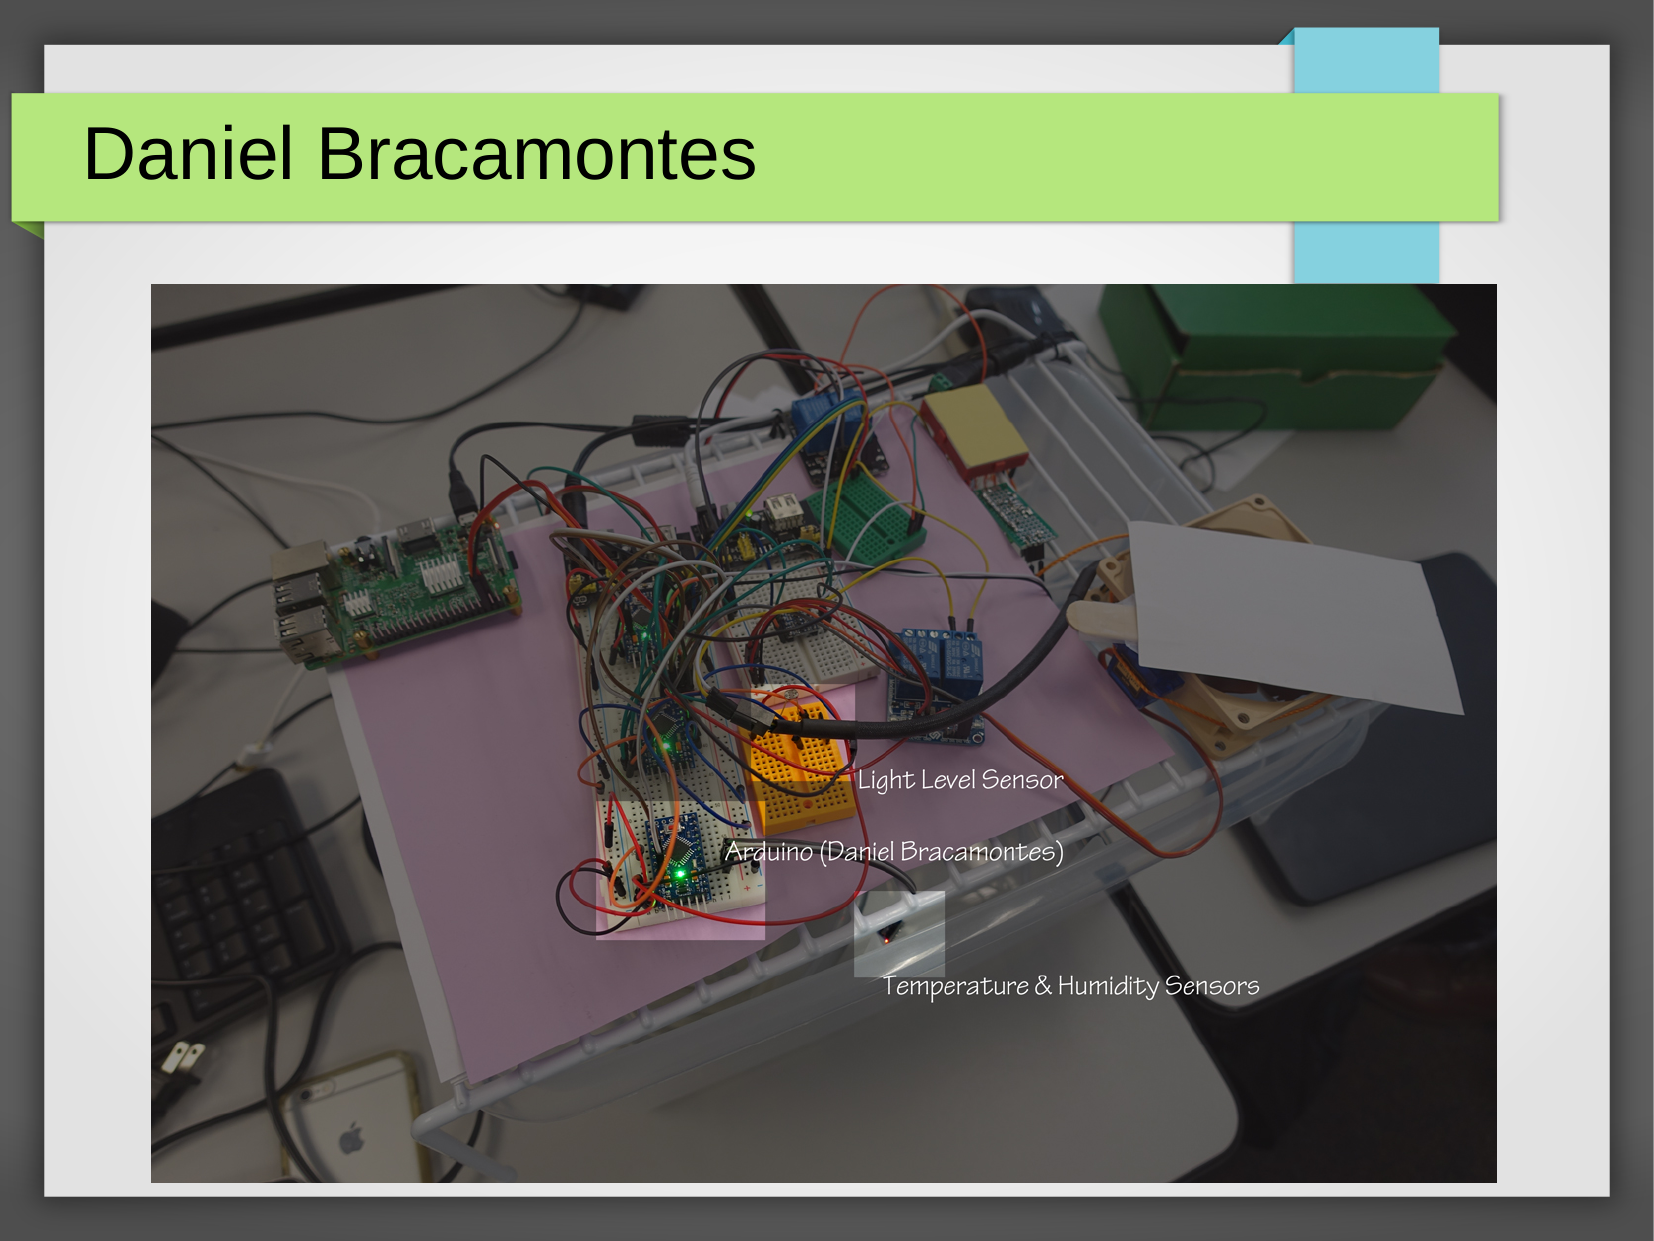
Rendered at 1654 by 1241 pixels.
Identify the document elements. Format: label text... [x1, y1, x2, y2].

title Daniel Bracamontes [82, 94, 1264, 213]
picture [0, 0, 1654, 1241]
